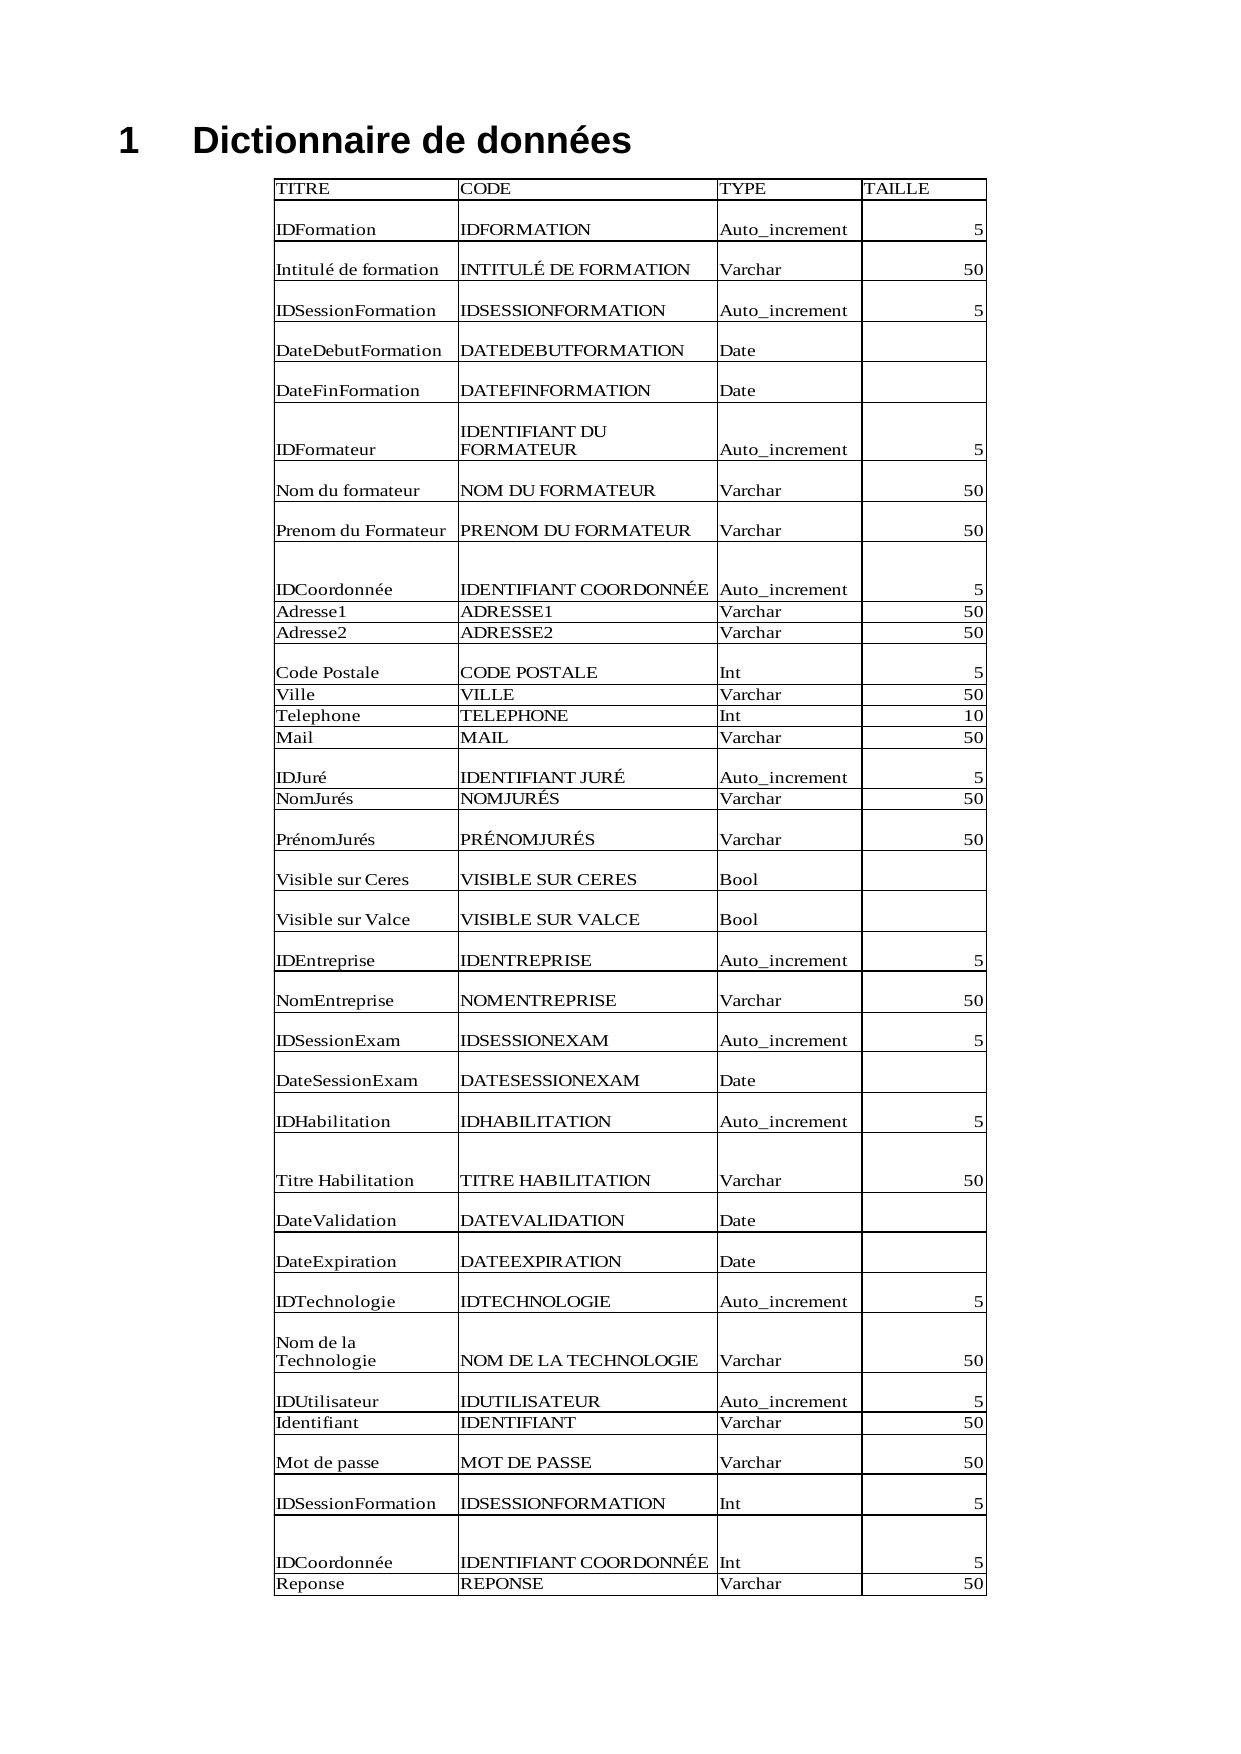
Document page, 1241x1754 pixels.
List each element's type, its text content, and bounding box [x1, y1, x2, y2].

subtitle Dictionnaire de données [118, 118, 1122, 162]
